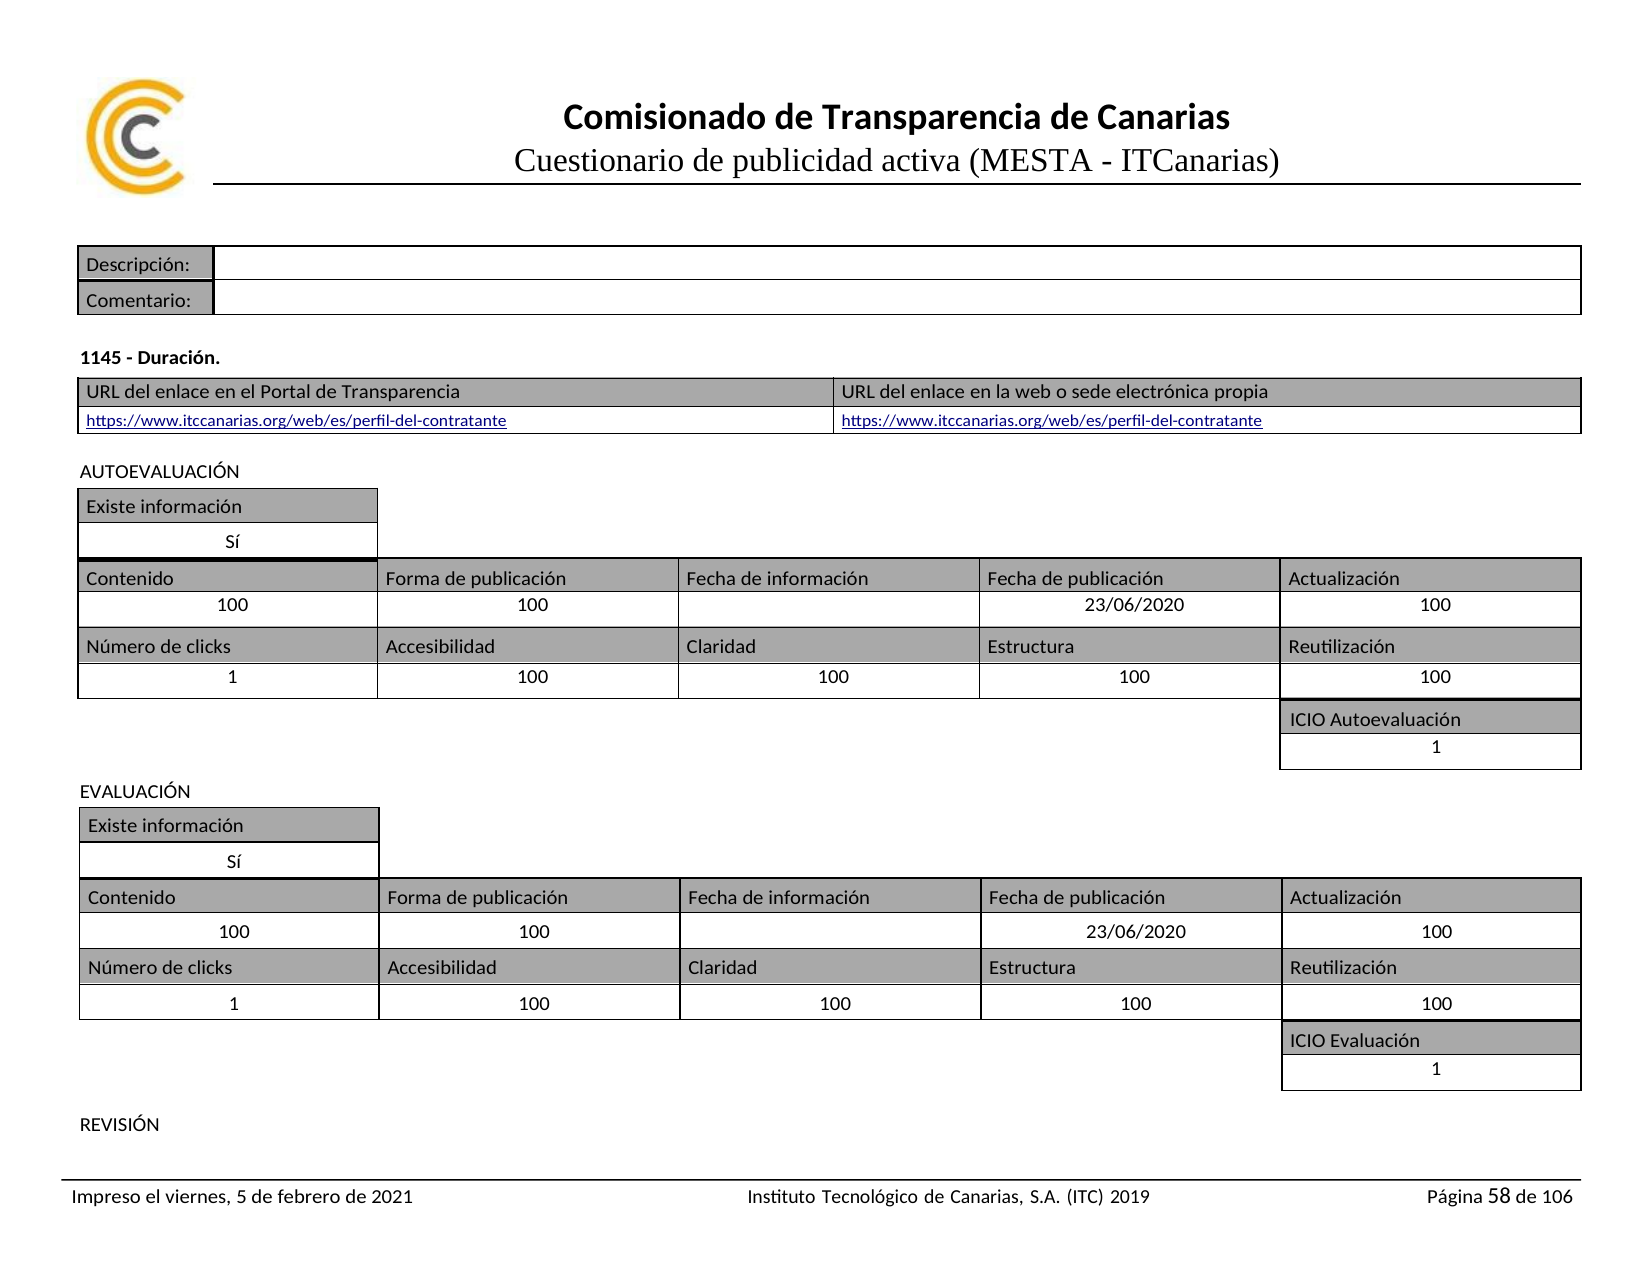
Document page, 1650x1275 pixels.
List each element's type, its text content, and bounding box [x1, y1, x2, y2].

table_header Existe información [80, 808, 378, 841]
table_cell [78, 699, 1279, 768]
table_cell Fecha de información [679, 559, 979, 591]
table_cell 100 [378, 664, 678, 697]
table_cell [681, 913, 980, 947]
table_cell Accesibilidad [378, 628, 678, 662]
table_cell 100 [679, 664, 979, 697]
table_cell Forma de publicación [378, 559, 678, 591]
table_cell Sí [80, 843, 378, 877]
table_cell 100 [378, 592, 678, 626]
table_cell Fecha de información [681, 879, 980, 912]
table_cell Fecha de publicación [982, 879, 1281, 912]
table_cell ICIO Evaluación [1283, 1022, 1580, 1054]
table_header [215, 247, 1580, 278]
table_header Descripción: [79, 247, 212, 278]
table_cell [679, 592, 979, 626]
table_cell Reutilización [1281, 628, 1580, 662]
table_cell Reutilización [1283, 949, 1580, 983]
table_cell Estructura [982, 949, 1281, 983]
table_cell 100 [380, 985, 679, 1018]
table_cell 1 [80, 985, 378, 1018]
table_header URL del enlace en el Portal de Transparencia [79, 379, 833, 406]
table_cell 100 [1281, 592, 1580, 626]
table_cell 100 [80, 913, 378, 947]
table_cell 100 [380, 913, 679, 947]
table_cell Claridad [681, 949, 980, 983]
table_cell 100 [982, 985, 1281, 1018]
table_cell Estructura [980, 628, 1279, 662]
table_cell Claridad [679, 628, 979, 662]
table_cell 1 [1283, 1055, 1580, 1089]
table_cell 100 [681, 985, 980, 1018]
table_cell 23/06/2020 [980, 592, 1279, 626]
table_cell [215, 280, 1580, 314]
table_cell https://www.itccanarias.org/web/es/perfil-del-contratante [834, 407, 1580, 432]
table_cell ICIO Autoevaluación [1281, 701, 1580, 733]
table_header [378, 488, 1581, 557]
table_cell Sí [79, 523, 377, 557]
table_cell 1 [1281, 734, 1580, 768]
table_cell 1 [79, 664, 377, 697]
table_cell 100 [1281, 664, 1580, 697]
table_cell 100 [980, 664, 1279, 697]
text AUTOEVALUACIÓN [79, 459, 1594, 484]
table_cell Accesibilidad [380, 949, 679, 983]
table_cell Comentario: [79, 282, 212, 314]
table_header URL del enlace en la web o sede electrónica propia [834, 379, 1580, 406]
table_header [380, 807, 1581, 877]
table_cell Actualización [1281, 559, 1580, 591]
text EVALUACIÓN [79, 779, 1594, 803]
table_cell Contenido [79, 562, 377, 591]
table_cell 100 [79, 592, 377, 626]
table_cell 100 [1283, 913, 1580, 947]
table_cell Actualización [1283, 879, 1580, 912]
text 1145 - Duración. [79, 345, 1594, 369]
table_cell https://www.itccanarias.org/web/es/perfil-del-contratante [79, 407, 833, 432]
text REVISIÓN [79, 1112, 1594, 1136]
table_cell 100 [1283, 985, 1580, 1018]
table_cell Contenido [80, 880, 378, 912]
table_cell [80, 1020, 1281, 1089]
table_cell Forma de publicación [380, 879, 679, 912]
table_cell Número de clicks [80, 949, 378, 983]
table_header Existe información [79, 489, 377, 522]
table_cell Número de clicks [79, 628, 377, 662]
table_cell 23/06/2020 [982, 913, 1281, 947]
table_cell Fecha de publicación [980, 559, 1279, 591]
